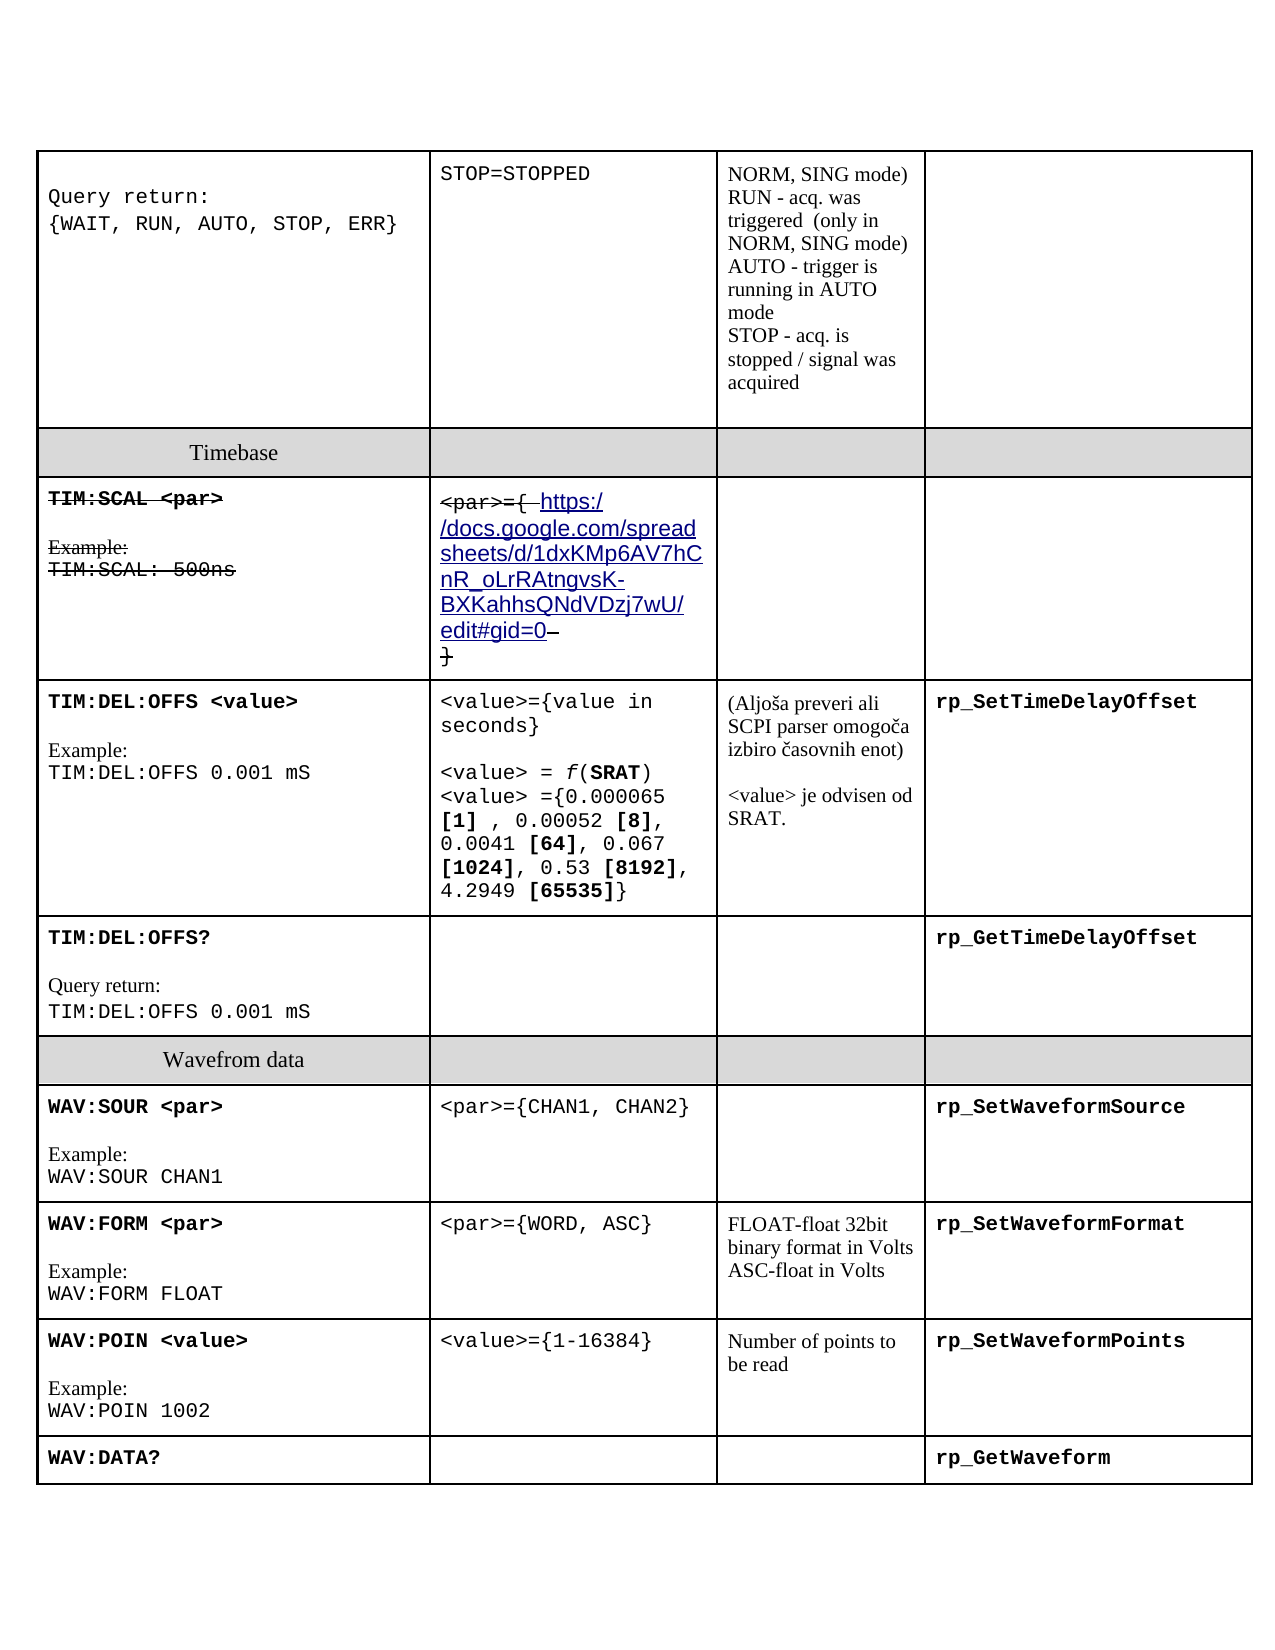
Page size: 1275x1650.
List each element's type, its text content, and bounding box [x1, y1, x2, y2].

table_cell rp_SetTimeDelayOffset [926, 681, 1251, 914]
table_cell FLOAT-float 32bit binary format in Volts ASC-float in Volts [718, 1203, 924, 1317]
table_cell TIM:SCAL <par> Example: TIM:SCAL: 500ns [39, 478, 429, 679]
table_cell TIM:DEL:OFFS? Query return: TIM:DEL:OFFS 0.001 mS [39, 917, 429, 1035]
table_cell NORM, SING mode) RUN - acq. was triggered (only in NORM, SING mode) AUTO - trigger is running in AUTO mode STOP - acq. is stopped / signal was acquired [718, 152, 924, 427]
table_cell [718, 1037, 924, 1083]
table_cell rp_SetWaveformFormat [926, 1203, 1251, 1317]
table_cell rp_GetTimeDelayOffset [926, 917, 1251, 1035]
table_cell [718, 478, 924, 679]
table_cell [718, 429, 924, 476]
table_cell Timebase [39, 429, 429, 476]
table_cell rp_SetWaveformPoints [926, 1320, 1251, 1434]
table_cell rp_GetWaveform [926, 1437, 1251, 1483]
table_cell <par>={ https://docs.google.com/spreadsheets/d/1dxKMp6AV7hCnR_oLrRAtngvsK-BXKahhsQNdVDzj7wU/edit#gid=0 } [431, 478, 716, 679]
table_cell WAV:DATA? [39, 1437, 429, 1483]
table_cell [718, 917, 924, 1035]
table_cell WAV:POIN <value> Example: WAV:POIN 1002 [39, 1320, 429, 1434]
table_cell [718, 1086, 924, 1201]
table_cell <par>={CHAN1, CHAN2} [431, 1086, 716, 1201]
table_cell [926, 1037, 1251, 1083]
table_cell [431, 1037, 716, 1083]
table_cell [926, 152, 1251, 427]
table_cell [431, 429, 716, 476]
table_cell rp_SetWaveformSource [926, 1086, 1251, 1201]
table_cell STOP=STOPPED [431, 152, 716, 427]
table_cell [431, 1437, 716, 1483]
table_cell (Aljoša preveri ali SCPI parser omogoča izbiro časovnih enot) <value> je odvisen od SRAT. [718, 681, 924, 914]
table_cell <value>={value in seconds} <value> = f(SRAT) <value> ={0.000065 [1] , 0.00052 [8], 0.0041 [64], 0.067 [1024], 0.53 [8192], 4.2949 [65535]} [431, 681, 716, 914]
table_cell WAV:FORM <par> Example: WAV:FORM FLOAT [39, 1203, 429, 1317]
table_cell Query return: {WAIT, RUN, AUTO, STOP, ERR} [39, 152, 429, 427]
table_cell TIM:DEL:OFFS <value> Example: TIM:DEL:OFFS 0.001 mS [39, 681, 429, 914]
table_cell [718, 1437, 924, 1483]
table_cell [926, 478, 1251, 679]
table_cell Number of points to be read [718, 1320, 924, 1434]
table_cell Wavefrom data [39, 1037, 429, 1083]
table_cell [926, 429, 1251, 476]
table_cell <par>={WORD, ASC} [431, 1203, 716, 1317]
table_cell <value>={1-16384} [431, 1320, 716, 1434]
table_cell [431, 917, 716, 1035]
table_cell WAV:SOUR <par> Example: WAV:SOUR CHAN1 [39, 1086, 429, 1201]
